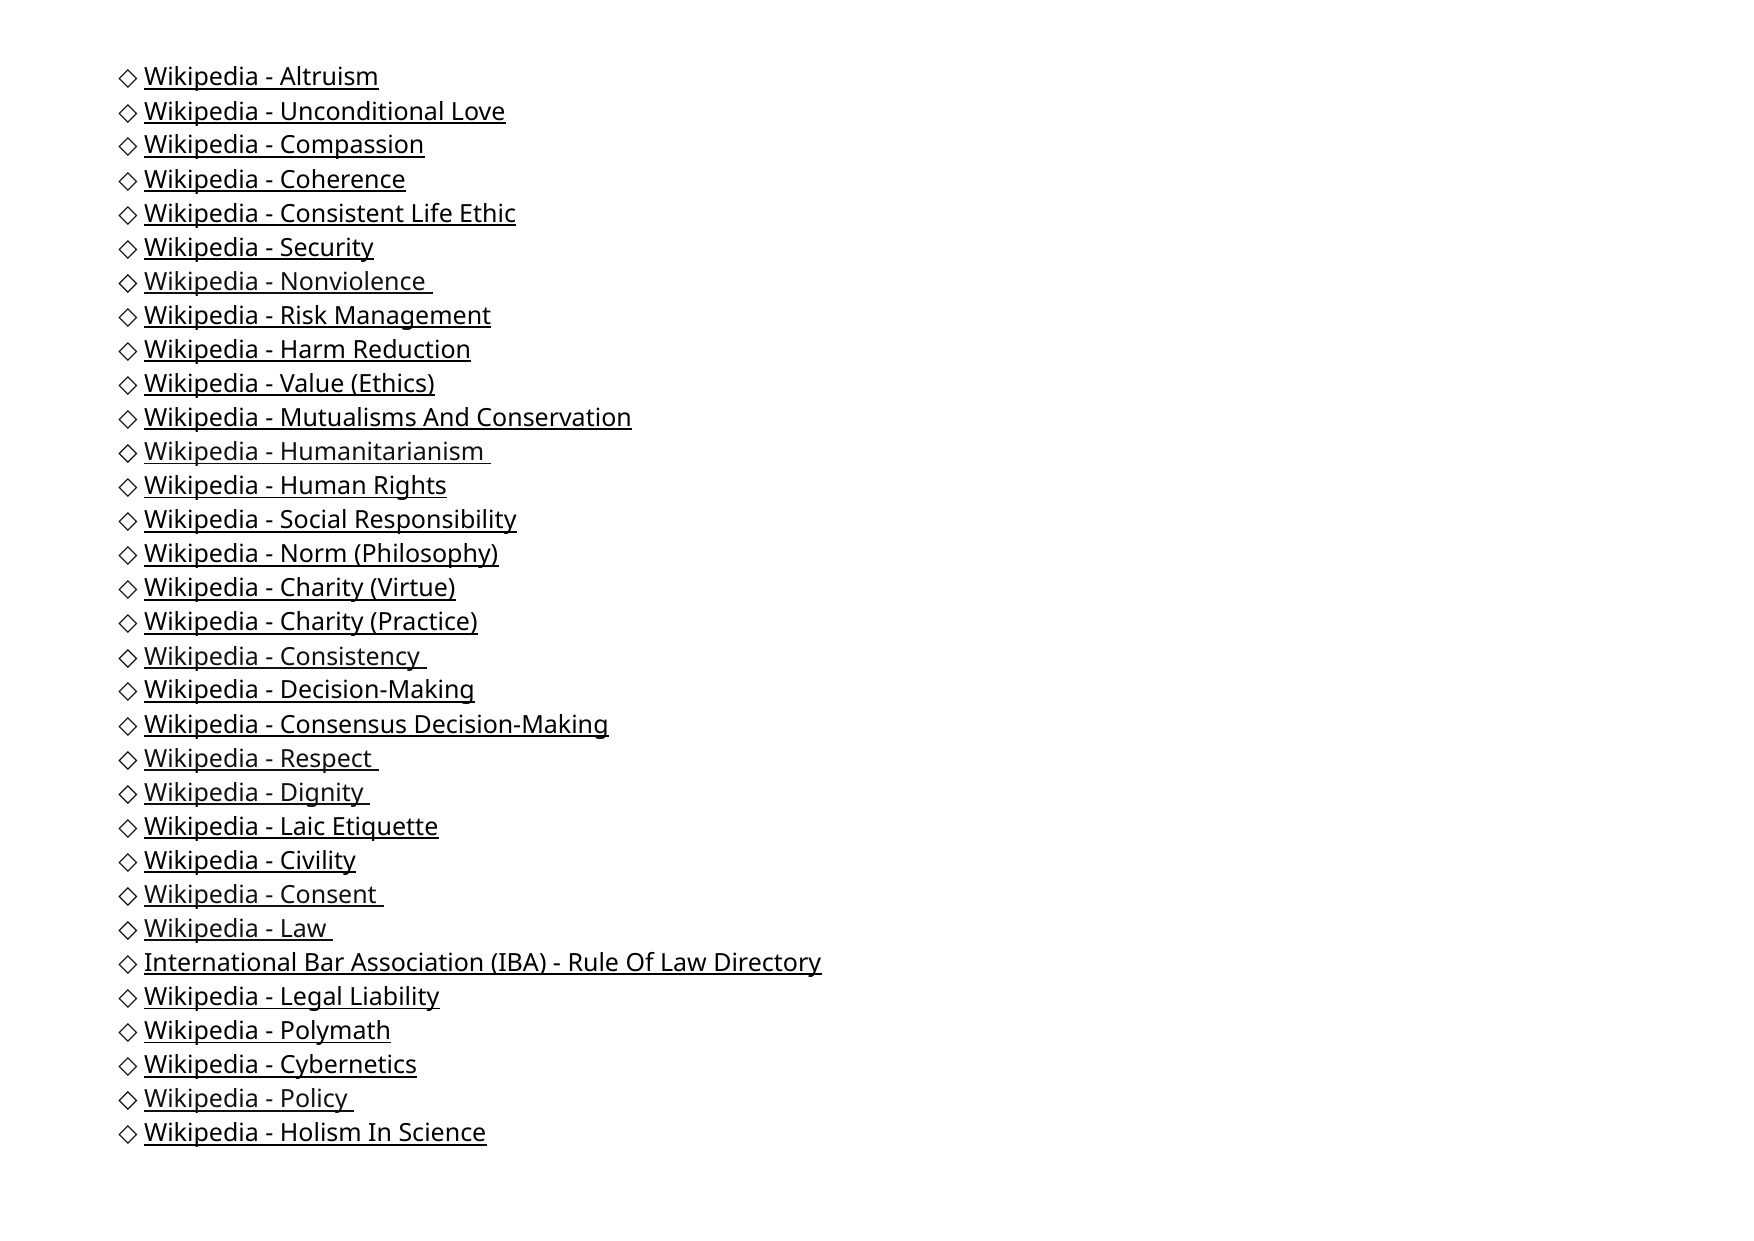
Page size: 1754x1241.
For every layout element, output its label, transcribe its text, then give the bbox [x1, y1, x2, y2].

text ◇ Wikipedia - Consensus Decision-Making [118, 706, 1695, 740]
text ◇ Wikipedia - Charity (Practice) [118, 604, 1695, 638]
text ◇ Wikipedia - Value (Ethics) [118, 366, 1695, 400]
text ◇ Wikipedia - Risk Management [118, 297, 1695, 332]
text ◇ Wikipedia - Nonviolence [118, 263, 1695, 297]
text ◇ Wikipedia - Consistency [118, 638, 1695, 672]
text ◇ Wikipedia - Human Rights [118, 468, 1695, 502]
text ◇ Wikipedia - Coherence [118, 161, 1695, 195]
text ◇ Wikipedia - Mutualisms And Conservation [118, 400, 1695, 434]
text ◇ Wikipedia - Consistent Life Ethic [118, 195, 1695, 229]
text ◇ Wikipedia - Civility [118, 842, 1695, 877]
text ◇ Wikipedia - Harm Reduction [118, 332, 1695, 366]
text ◇ Wikipedia - Social Responsibility [118, 502, 1695, 536]
text ◇ Wikipedia - Unconditional Love [118, 93, 1695, 127]
text ◇ Wikipedia - Humanitarianism [118, 434, 1695, 468]
text ◇ Wikipedia - Law [118, 911, 1695, 945]
text ◇ Wikipedia - Laic Etiquette [118, 808, 1695, 842]
text ◇ Wikipedia - Compassion [118, 127, 1695, 161]
text ◇ Wikipedia - Dignity [118, 774, 1695, 808]
text ◇ Wikipedia - Holism In Science [118, 1115, 1695, 1149]
text ◇ Wikipedia - Charity (Virtue) [118, 570, 1695, 604]
text ◇ International Bar Association (IBA) - Rule Of Law Directory [118, 945, 1695, 979]
text ◇ Wikipedia - Decision-Making [118, 672, 1695, 706]
text ◇ Wikipedia - Cybernetics [118, 1047, 1695, 1081]
text ◇ Wikipedia - Polymath [118, 1013, 1695, 1047]
text ◇ Wikipedia - Legal Liability [118, 979, 1695, 1013]
text ◇ Wikipedia - Altruism [118, 59, 1695, 93]
text ◇ Wikipedia - Security [118, 229, 1695, 263]
text ◇ Wikipedia - Consent [118, 877, 1695, 911]
text ◇ Wikipedia - Respect [118, 740, 1695, 774]
text ◇ Wikipedia - Norm (Philosophy) [118, 536, 1695, 570]
text ◇ Wikipedia - Policy [118, 1081, 1695, 1115]
